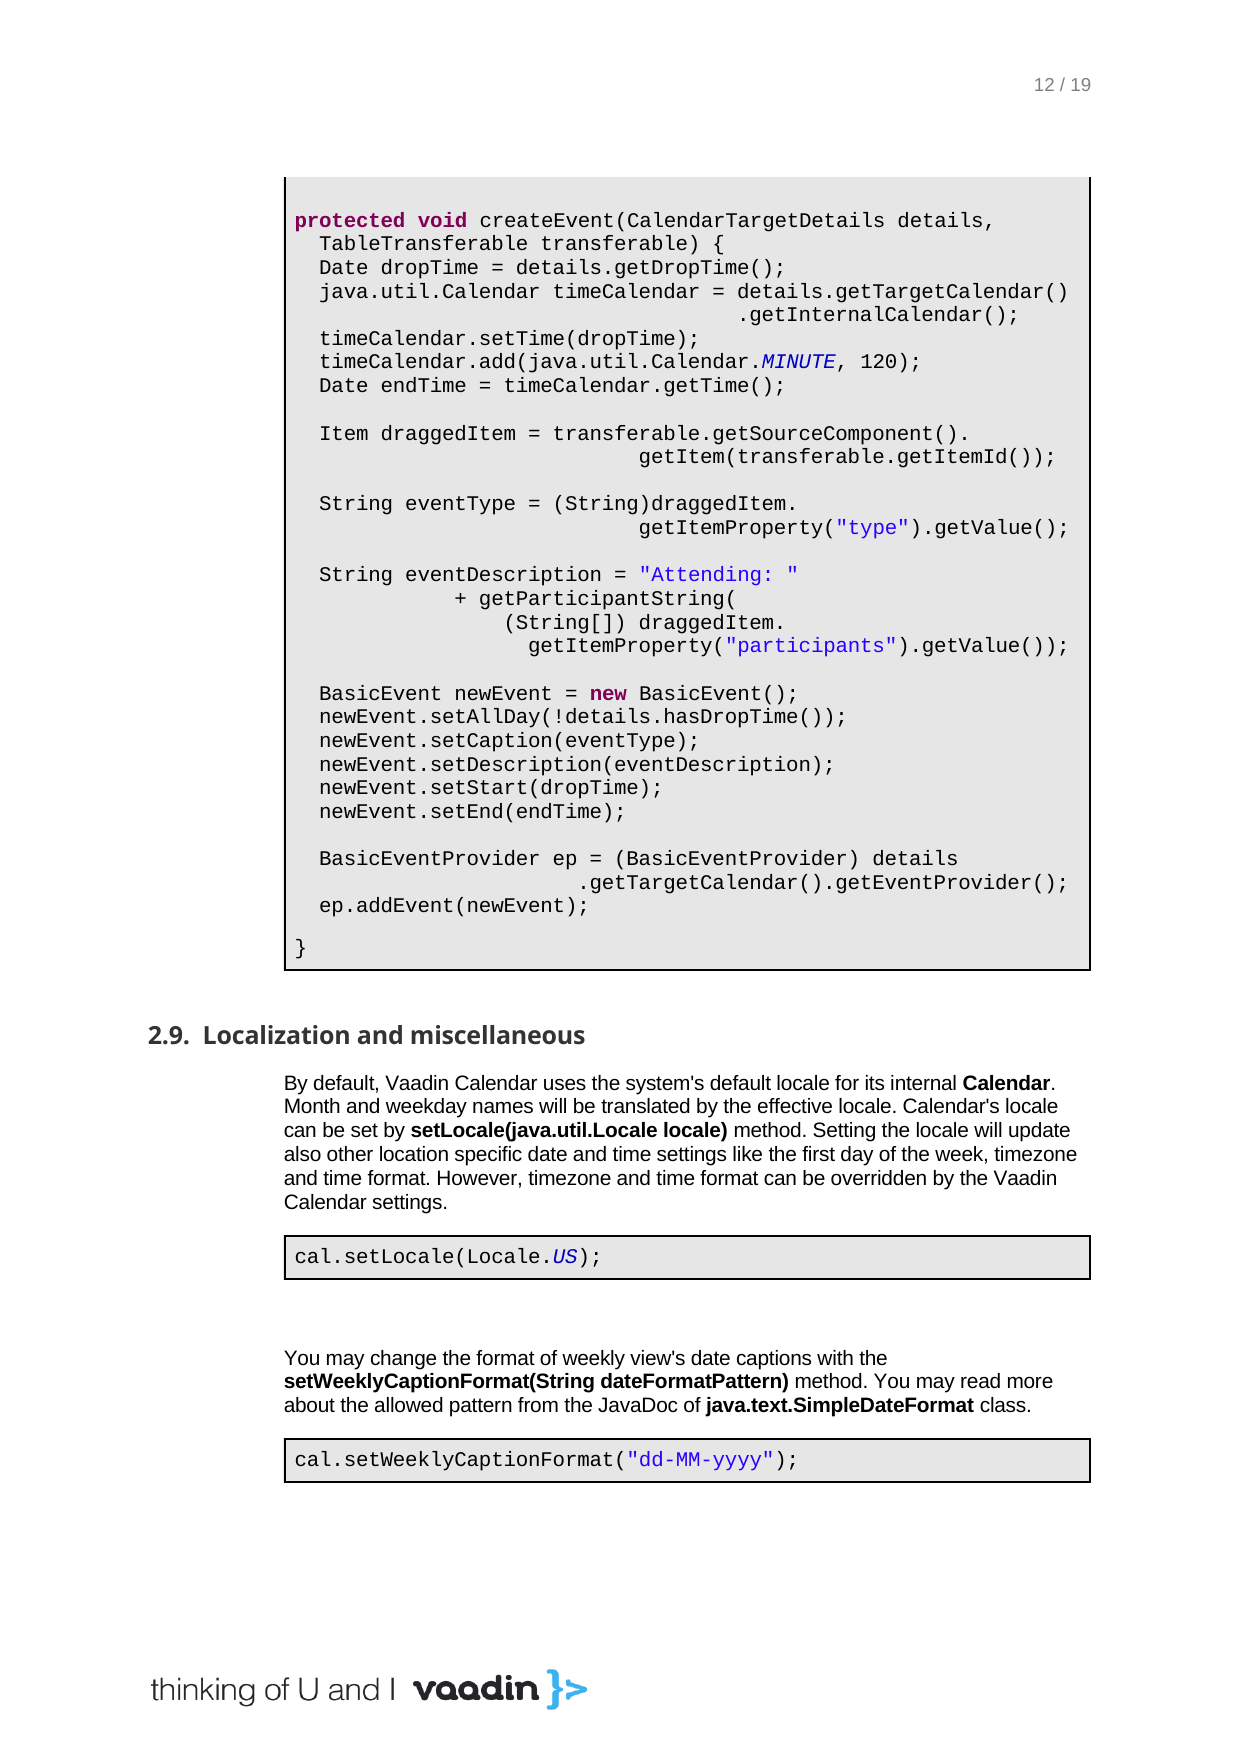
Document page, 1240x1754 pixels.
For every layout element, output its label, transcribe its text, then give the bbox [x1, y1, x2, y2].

text cal.setWeeklyCaptionFormat("dd-MM-yyyy"); [286, 1440, 1089, 1481]
text newEvent.setAllDay(!details.hasDropTime()); [286, 706, 1089, 730]
text String eventDescription = "Attending: " [286, 564, 1089, 588]
text cal.setLocale(Locale.US); [286, 1237, 1089, 1278]
text newEvent.setStart(dropTime); [286, 777, 1089, 801]
text newEvent.setCaption(eventType); [286, 730, 1089, 753]
text protected void createEvent(CalendarTargetDetails details, [286, 210, 1089, 233]
text BasicEventProvider ep = (BasicEventProvider) details [286, 848, 1089, 872]
text Item draggedItem = transferable.getSourceComponent(). [286, 422, 1089, 446]
text + getParticipantString( [286, 588, 1089, 612]
text String eventType = (String)draggedItem. [286, 493, 1089, 517]
text (String[]) draggedItem. [286, 612, 1089, 635]
text getItemProperty("type").getValue(); [286, 517, 1089, 541]
text timeCalendar.setTime(dropTime); [286, 328, 1089, 352]
picture [150, 1665, 590, 1712]
text Date endTime = timeCalendar.getTime(); [286, 375, 1089, 399]
text TableTransferable transferable) { [286, 233, 1089, 257]
text } [286, 928, 1089, 969]
text newEvent.setDescription(eventDescription); [286, 753, 1089, 777]
text getItem(transferable.getItemId()); [286, 446, 1089, 470]
text ep.addEvent(newEvent); [286, 895, 1089, 928]
text By default, Vaadin Calendar uses the system's default locale for its internal Calendar. Month and weekday names will be translated by the effective locale. Calendar's locale can be set by setLocale(java.util.Locale locale) method. Setting the locale will update also other location specific date and time settings like the first day of the week, timezone and time format. However, timezone and time format can be overridden by the Vaadin Calendar settings. [283, 1070, 1091, 1214]
text .getTargetCalendar().getEventProvider(); [286, 872, 1089, 895]
text timeCalendar.add(java.util.Calendar.MINUTE, 120); [286, 352, 1089, 375]
text java.util.Calendar timeCalendar = details.getTargetCalendar() [286, 281, 1089, 304]
text newEvent.setEnd(endTime); [286, 801, 1089, 824]
text You may change the format of weekly view's date captions with the setWeeklyCaptionFormat(String dateFormatPattern) method. You may read more about the allowed pattern from the JavaDoc of java.text.SimpleDateFormat class. [283, 1345, 1091, 1417]
text Date dropTime = details.getDropTime(); [286, 257, 1089, 281]
text .getInternalCalendar(); [286, 304, 1089, 328]
text getItemProperty("participants").getValue()); [286, 635, 1089, 659]
text BasicEvent newEvent = new BasicEvent(); [286, 683, 1089, 706]
subtitle Localization and miscellaneous [148, 1017, 1091, 1051]
